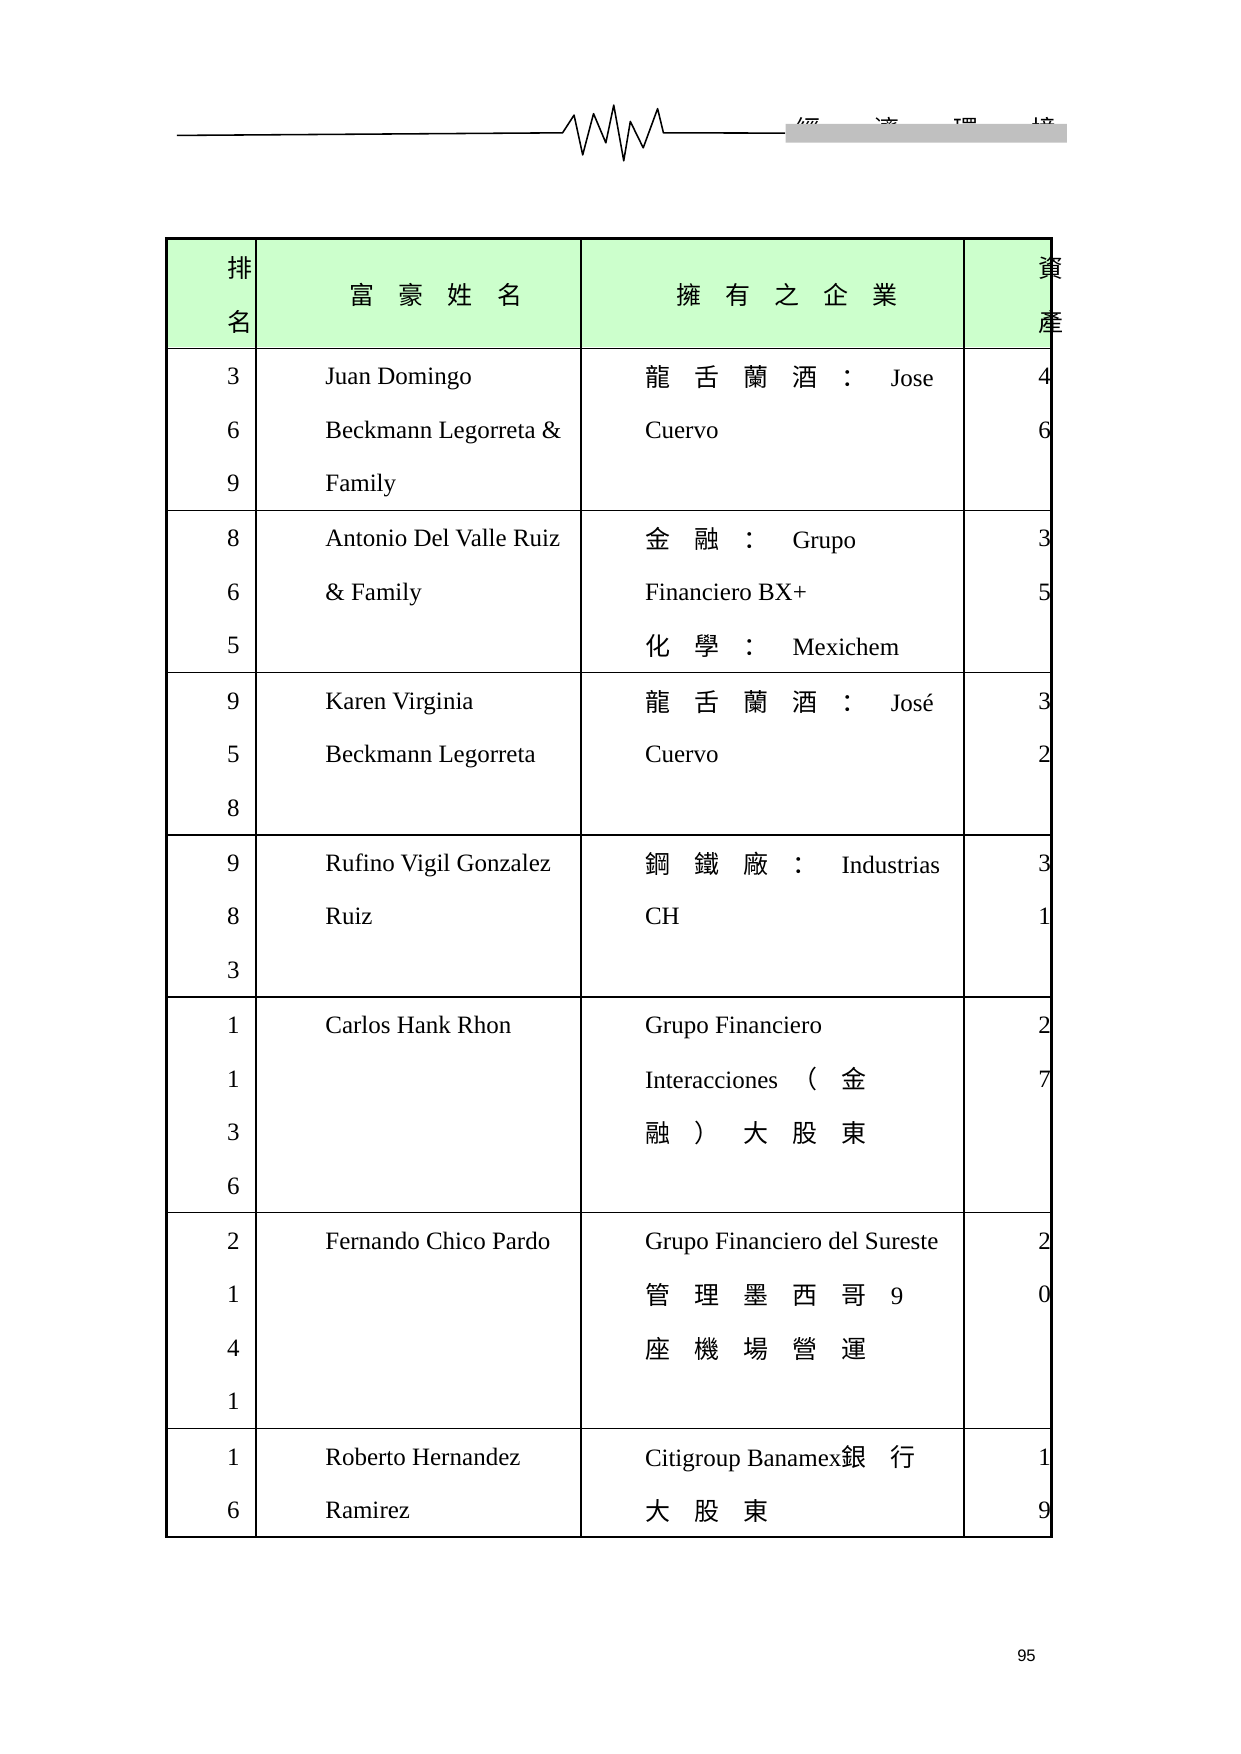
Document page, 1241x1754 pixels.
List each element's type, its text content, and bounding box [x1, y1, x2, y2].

table_cell Rufino Vigil Gonzalez Ruiz [257, 836, 580, 996]
table_cell 369 [168, 349, 255, 509]
table_cell Grupo Financiero del Sureste管理墨西哥9座機場營運 [582, 1213, 963, 1428]
table_cell Citigroup Banamex銀行大股東 [582, 1429, 963, 1536]
table_header 資產 [965, 240, 1050, 347]
table_cell 865 [168, 511, 255, 672]
table_cell 958 [168, 673, 255, 834]
table_cell 龍舌蘭酒：José Cuervo [582, 673, 963, 834]
table_cell 鋼鐵廠：Industrias CH [582, 836, 963, 996]
table_cell 龍舌蘭酒：Jose Cuervo [582, 349, 963, 509]
table_cell Grupo Financiero Interacciones（金融）大股東 [582, 998, 963, 1212]
table_cell Carlos Hank Rhon [257, 998, 580, 1212]
table_header 擁有之企業 [582, 240, 963, 347]
table_header 排名 [168, 240, 255, 347]
table_cell Fernando Chico Pardo [257, 1213, 580, 1428]
table_cell 35 [965, 511, 1050, 672]
table_cell Karen Virginia Beckmann Legorreta [257, 673, 580, 834]
table_cell 16 [168, 1429, 255, 1536]
table_cell 金融：Grupo Financiero BX+ 化學：Mexichem [582, 511, 963, 672]
table_cell Antonio Del Valle Ruiz & Family [257, 511, 580, 672]
table_cell 20 [965, 1213, 1050, 1428]
table_cell Roberto Hernandez Ramirez [257, 1429, 580, 1536]
table_cell 19 [965, 1429, 1050, 1536]
table_cell Juan Domingo Beckmann Legorreta & Family [257, 349, 580, 509]
table_header 富豪姓名 [257, 240, 580, 347]
table_cell 46 [965, 349, 1050, 509]
table_cell 32 [965, 673, 1050, 834]
table_cell 1136 [168, 998, 255, 1212]
table_cell 2141 [168, 1213, 255, 1428]
table_cell 983 [168, 836, 255, 996]
table_cell 27 [965, 998, 1050, 1212]
table_cell 31 [965, 836, 1050, 996]
